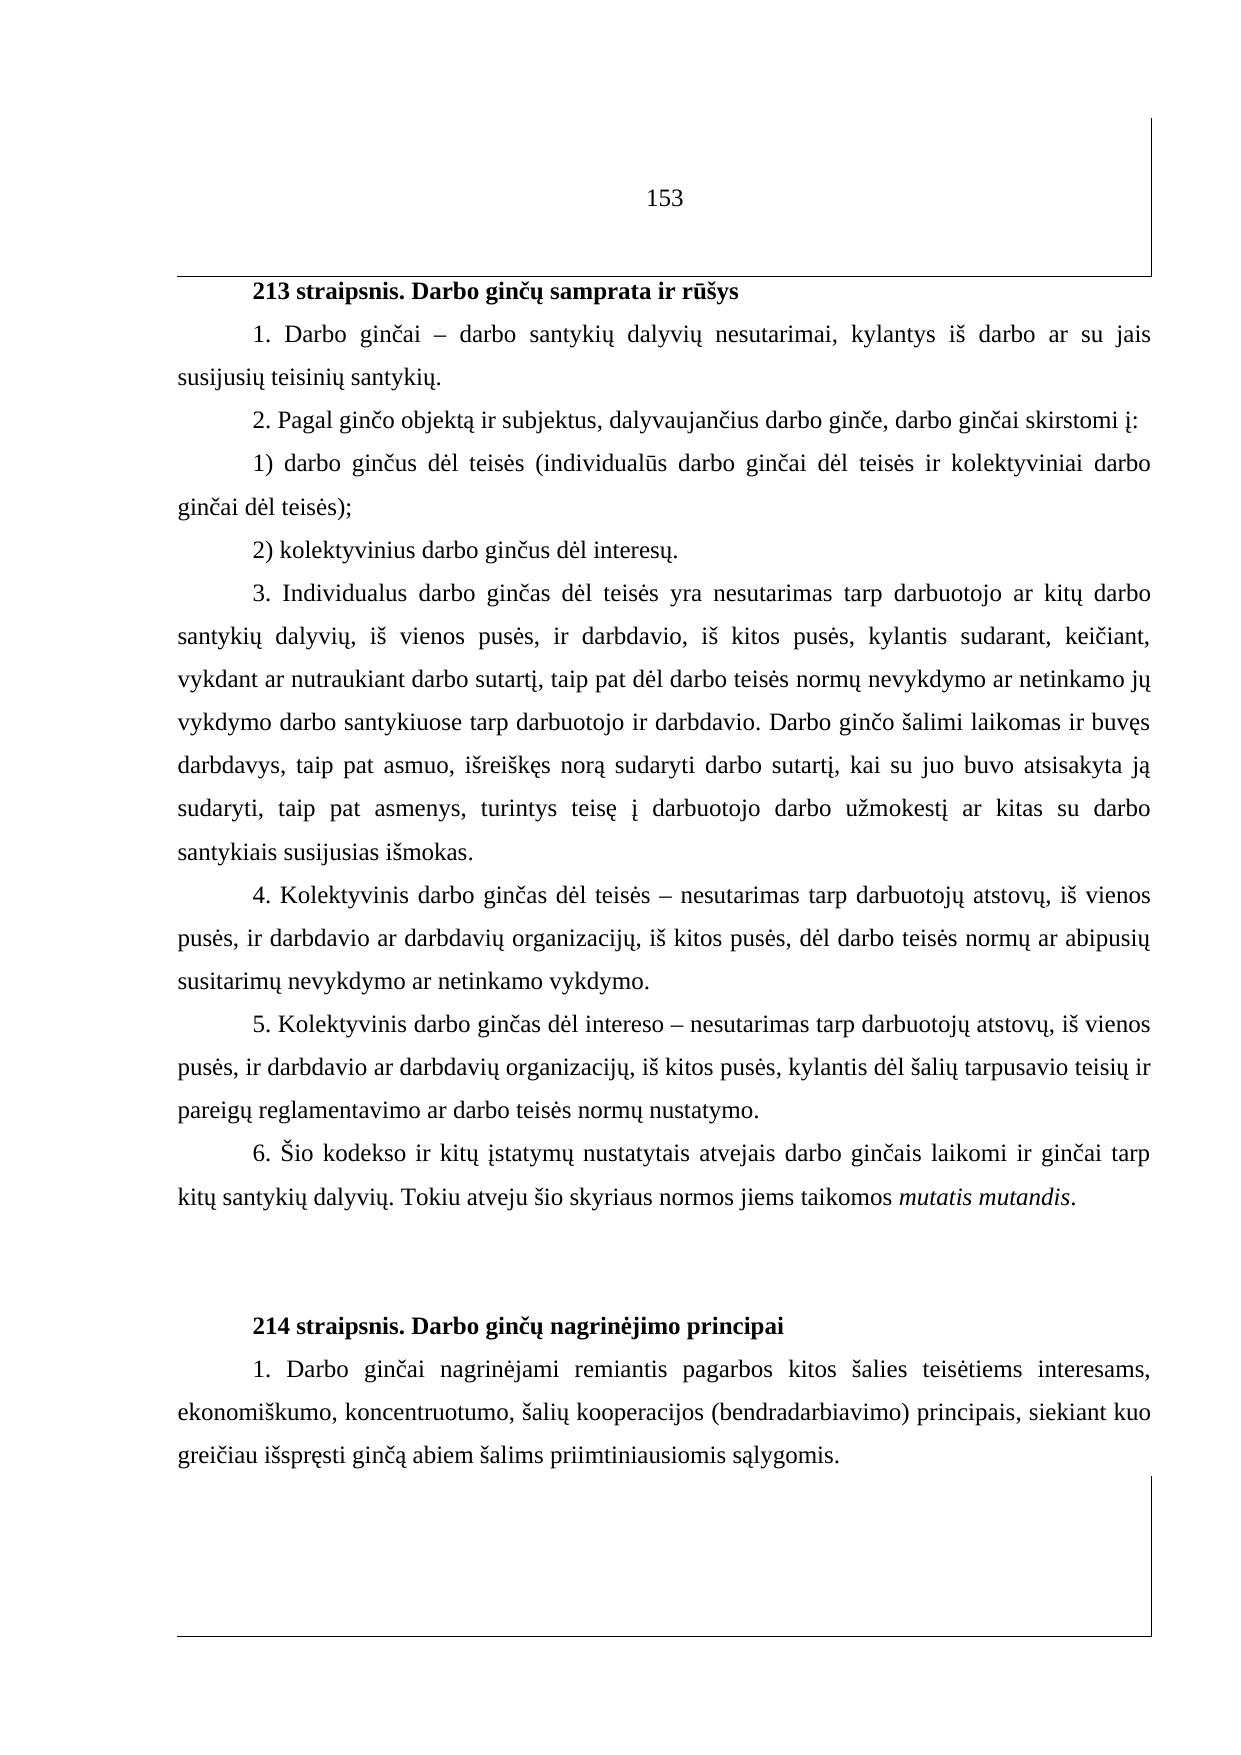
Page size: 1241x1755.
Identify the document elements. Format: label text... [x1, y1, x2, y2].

text 4. Kolektyvinis darbo ginčas dėl teisės – nesutarimas tarp darbuotojų atstovų, iš vienos pusės, ir darbdavio ar darbdavių organizacijų, iš kitos pusės, dėl darbo teisės normų ar abipusių susitarimų nevykdymo ar netinkamo vykdymo. [177, 880, 1152, 995]
text 3. Individualus darbo ginčas dėl teisės yra nesutarimas tarp darbuotojo ar kitų darbo santykių dalyvių, iš vienos pusės, ir darbdavio, iš kitos pusės, kylantis sudarant, keičiant, vykdant ar nutraukiant darbo sutartį, taip pat dėl darbo teisės normų nevykdymo ar netinkamo jų vykdymo darbo santykiuose tarp darbuotojo ir darbdavio. Darbo ginčo šalimi laikomas ir buvęs darbdavys, taip pat asmuo, išreiškęs norą sudaryti darbo sutartį, kai su juo buvo atsisakyta ją sudaryti, taip pat asmenys, turintys teisę į darbuotojo darbo užmokestį ar kitas su darbo santykiais susijusias išmokas. [177, 578, 1152, 865]
text 1. Darbo ginčai nagrinėjami remiantis pagarbos kitos šalies teisėtiems interesams, ekonomiškumo, koncentruotumo, šalių kooperacijos (bendradarbiavimo) principais, siekiant kuo greičiau išspręsti ginčą abiem šalims priimtiniausiomis sąlygomis. [177, 1354, 1152, 1469]
text 1) darbo ginčus dėl teisės (individualūs darbo ginčai dėl teisės ir kolektyviniai darbo ginčai dėl teisės); [177, 448, 1152, 520]
text 2) kolektyvinius darbo ginčus dėl interesų. [177, 535, 1152, 563]
text 6. Šio kodekso ir kitų įstatymų nustatytais atvejais darbo ginčais laikomi ir ginčai tarp kitų santykių dalyvių. Tokiu atveju šio skyriaus normos jiems taikomos mutatis mutandis. [177, 1138, 1152, 1210]
text 5. Kolektyvinis darbo ginčas dėl intereso – nesutarimas tarp darbuotojų atstovų, iš vienos pusės, ir darbdavio ar darbdavių organizacijų, iš kitos pusės, kylantis dėl šalių tarpusavio teisių ir pareigų reglamentavimo ar darbo teisės normų nustatymo. [177, 1009, 1152, 1124]
subtitle 213 straipsnis. Darbo ginčų samprata ir rūšys [177, 276, 1152, 305]
subtitle 214 straipsnis. Darbo ginčų nagrinėjimo principai [177, 1311, 1152, 1340]
text 2. Pagal ginčo objektą ir subjektus, dalyvaujančius darbo ginče, darbo ginčai skirstomi į: [177, 405, 1152, 434]
text 1. Darbo ginčai – darbo santykių dalyvių nesutarimai, kylantys iš darbo ar su jais susijusių teisinių santykių. [177, 319, 1152, 391]
